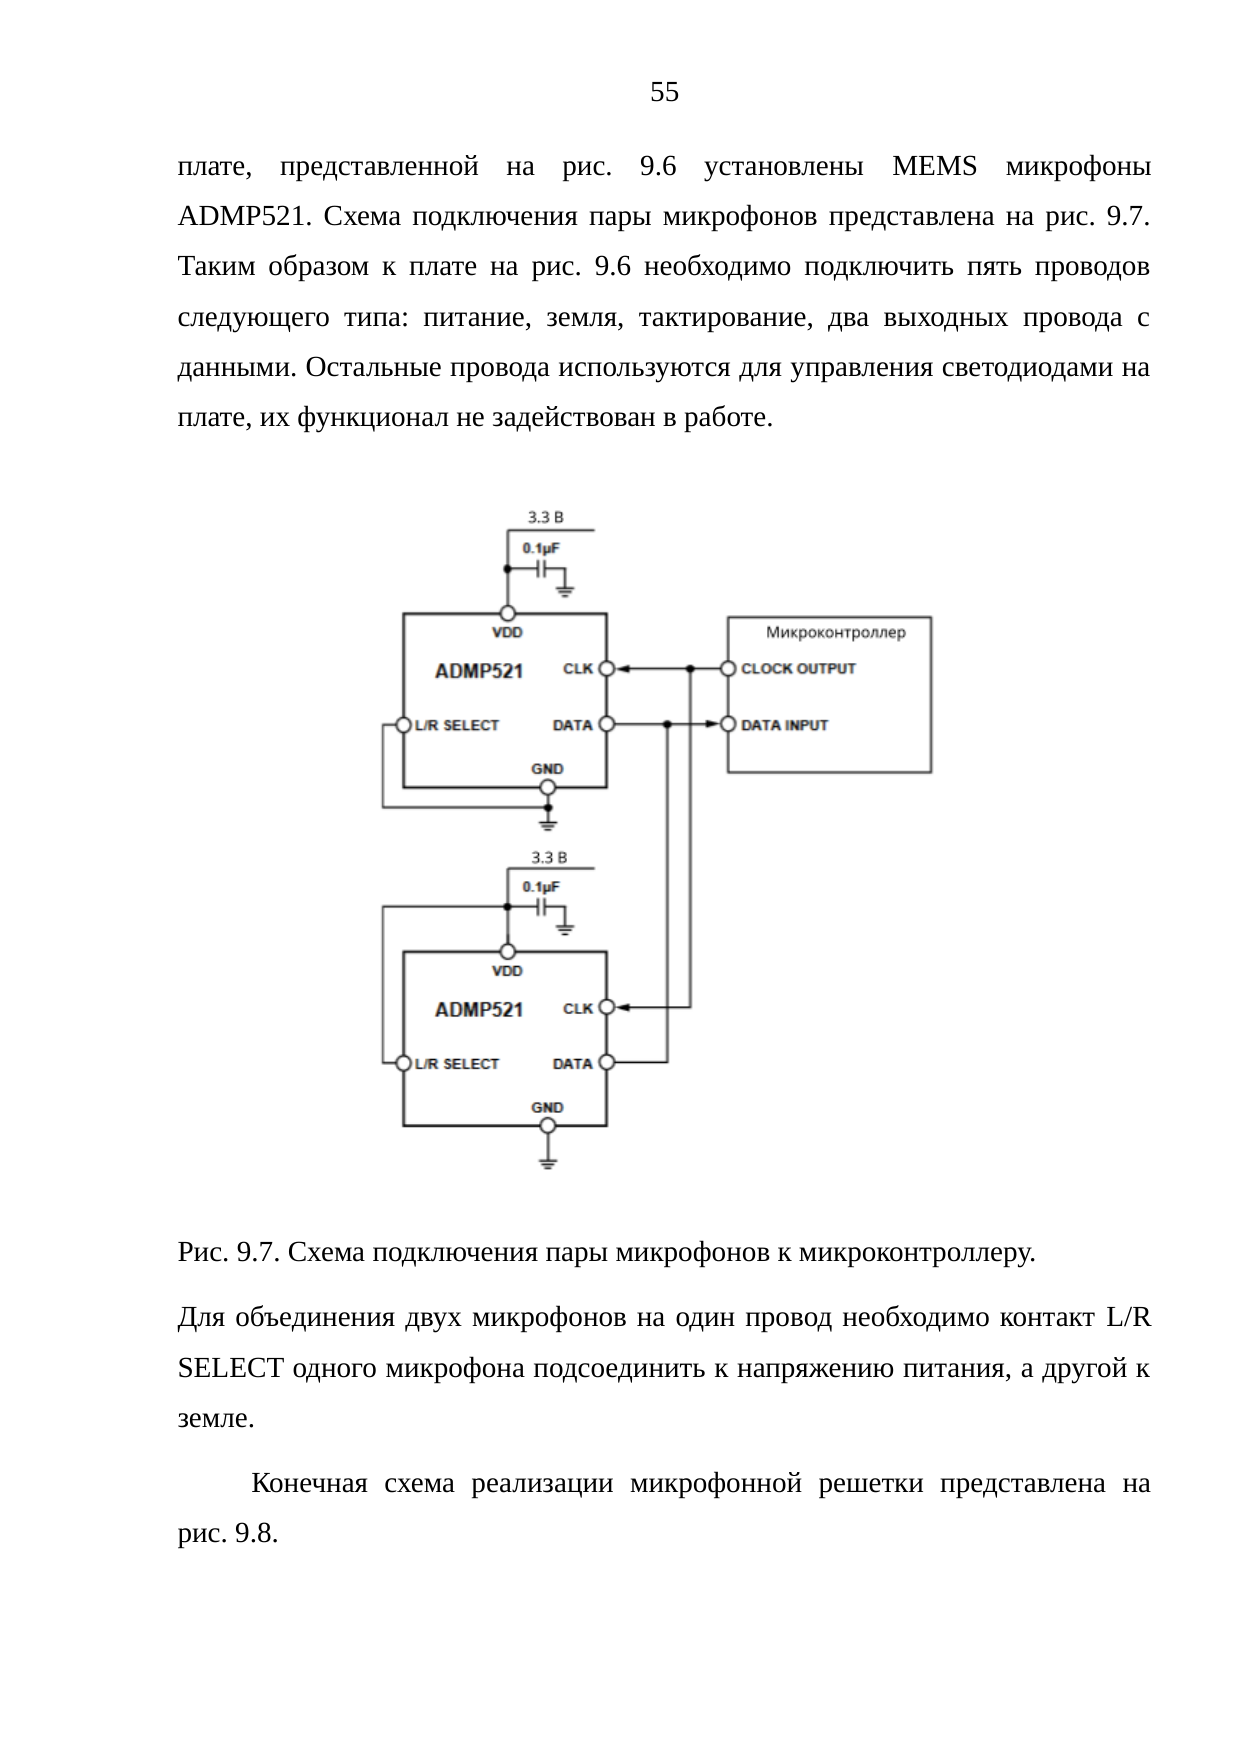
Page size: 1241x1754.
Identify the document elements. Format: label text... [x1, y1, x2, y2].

text плате, представленной на рис. 9.6 установлены MEMS микрофоны ADMP521. Схема подключения пары микрофонов представлена на рис. 9.7. Таким образом к плате на рис. 9.6 необходимо подключить пять проводов следующего типа: питание, земля, тактирование, два выходных провода с данными. Остальные провода используются для управления светодиодами на плате, их функционал не задействован в работе. [177, 148, 1152, 433]
text Для объединения двух микрофонов на один провод необходимо контакт L/R SELECT одного микрофона подсоединить к напряжению питания, а другой к земле. [177, 1299, 1152, 1434]
picture [333, 473, 961, 1187]
text Рис. 9.7. Схема подключения пары микрофонов к микроконтроллеру. [177, 464, 1152, 1268]
text Конечная схема реализации микрофонной решетки представлена на рис. 9.8. [177, 1465, 1152, 1549]
